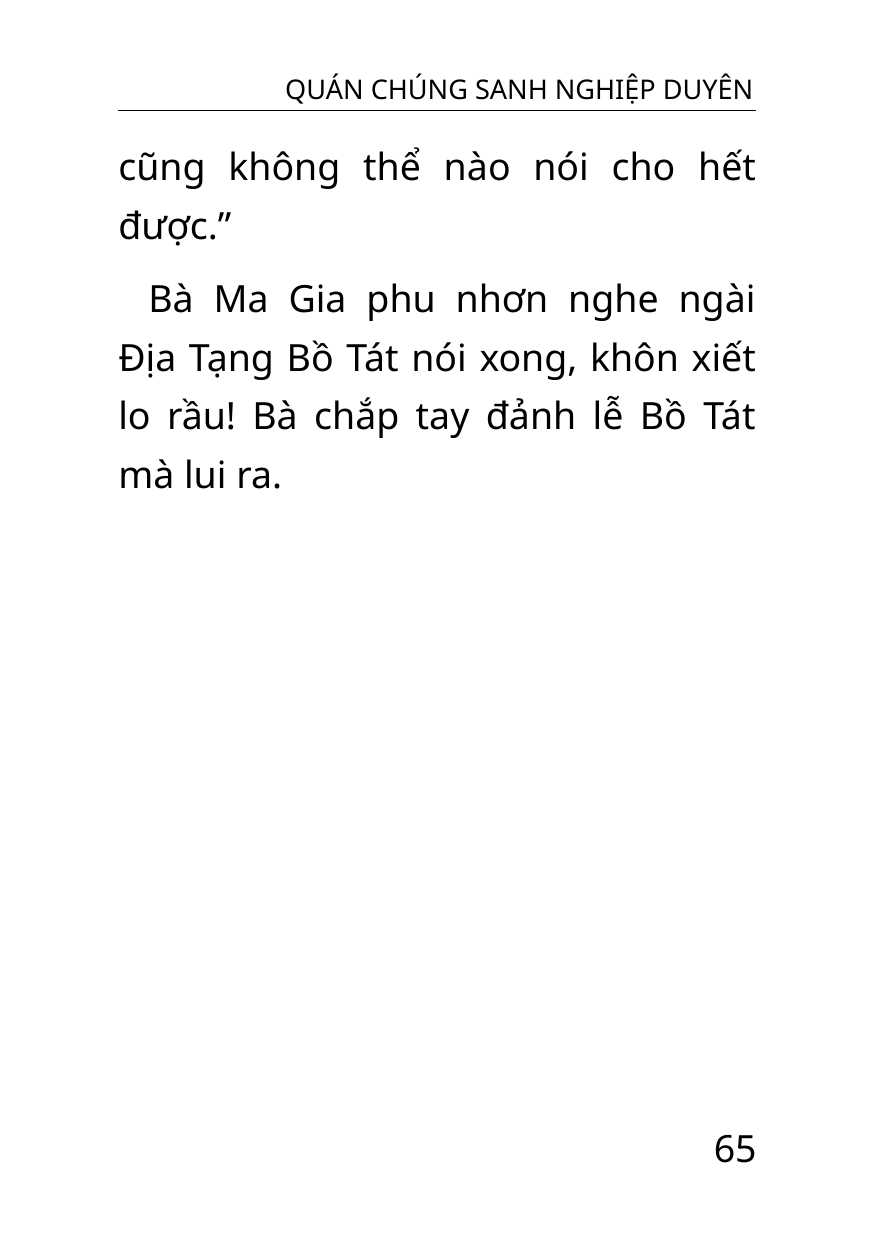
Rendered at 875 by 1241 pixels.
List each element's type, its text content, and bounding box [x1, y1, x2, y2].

text Bà Ma Gia phu nhơn nghe ngài Địa Tạng Bồ Tát nói xong, khôn xiết lo rầu! Bà chắp tay đảnh lễ Bồ Tát mà lui ra. [118, 272, 756, 499]
text cũng không thể nào nói cho hết được.” [118, 141, 756, 250]
